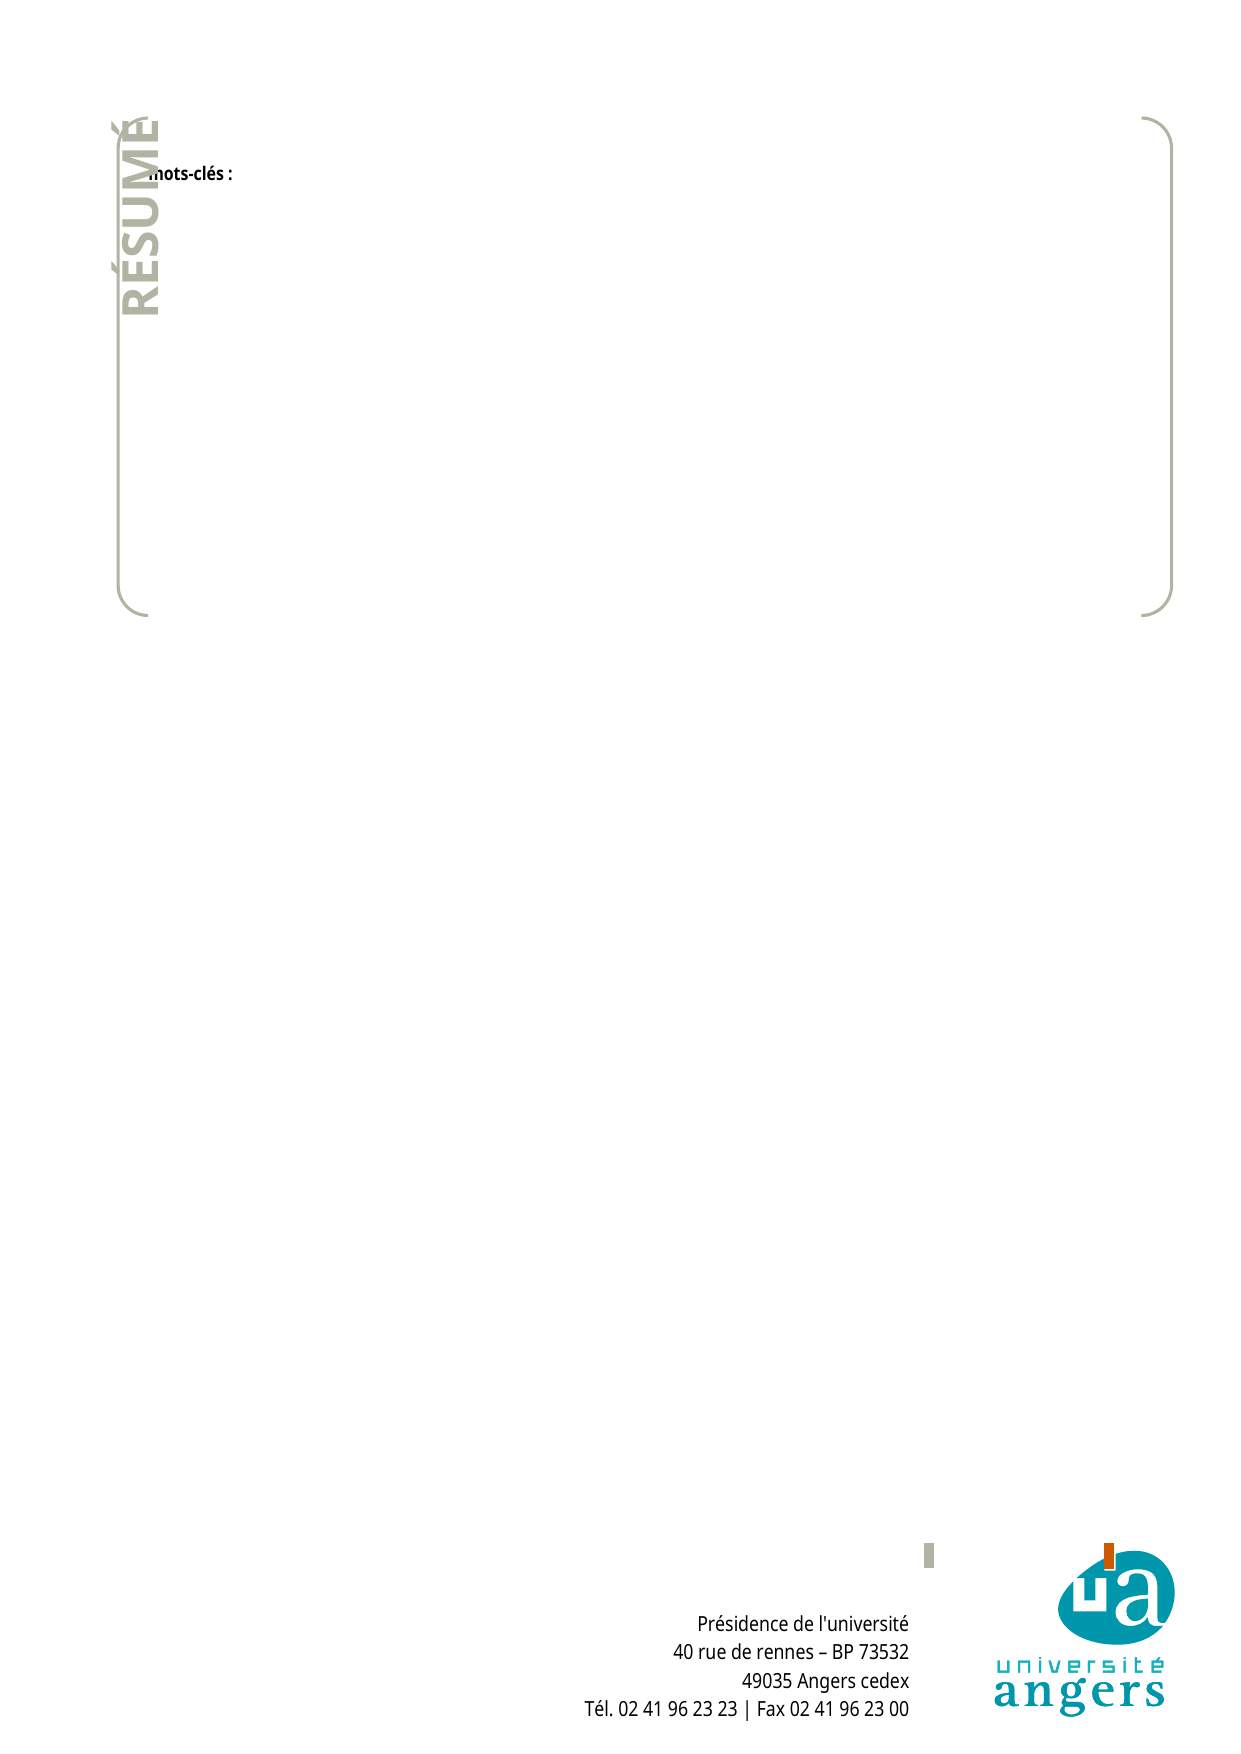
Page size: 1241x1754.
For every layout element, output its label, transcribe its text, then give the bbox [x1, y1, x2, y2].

table_header [81, 161, 116, 277]
table_header [120, 161, 137, 277]
table_header mots-clés : [137, 161, 1105, 277]
